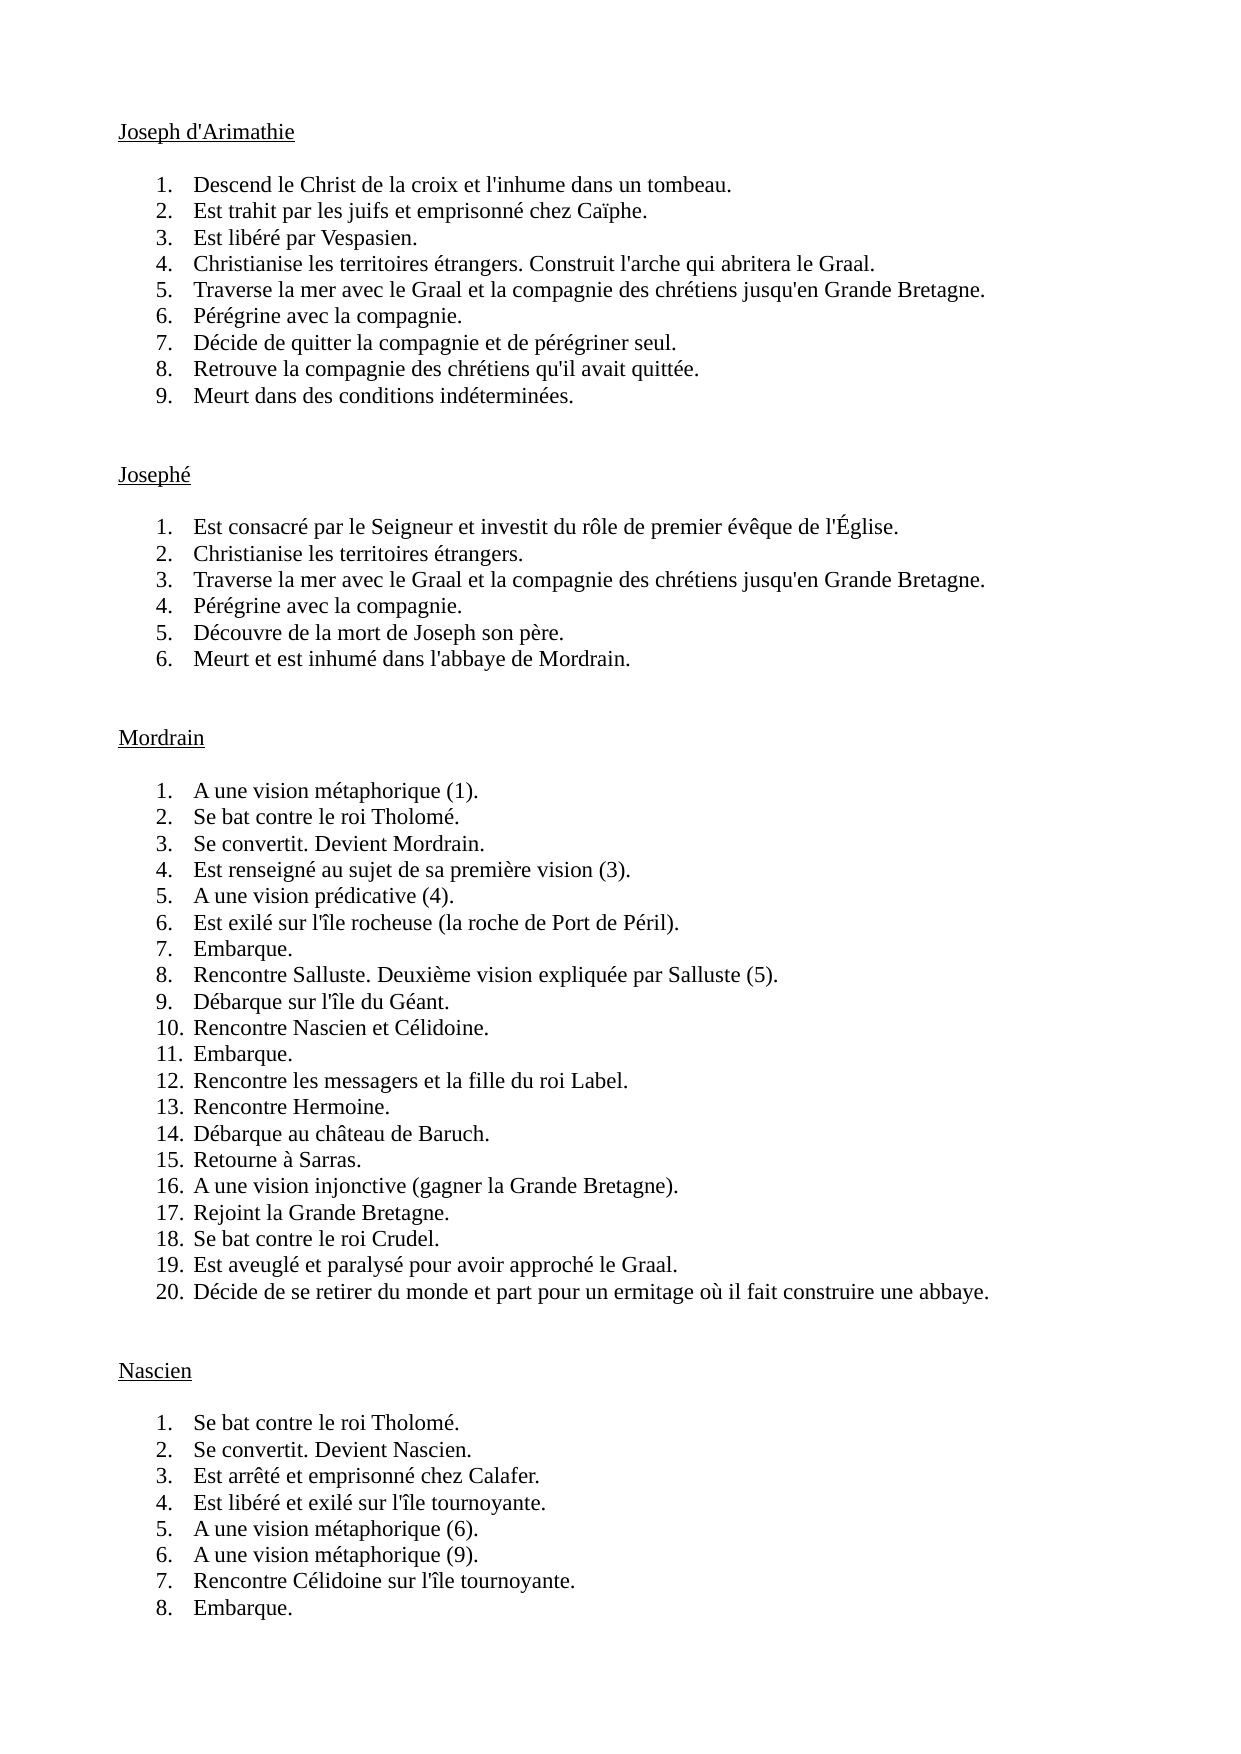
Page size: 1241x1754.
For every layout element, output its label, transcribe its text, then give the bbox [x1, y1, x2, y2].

list A une vision métaphorique (9). [156, 1541, 1122, 1568]
list A une vision injonctive (gagner la Grande Bretagne). [156, 1172, 1122, 1199]
list Rencontre Salluste. Deuxième vision expliquée par Salluste (5). [156, 961, 1122, 988]
list Rejoint la Grande Bretagne. [156, 1199, 1122, 1225]
list Est consacré par le Seigneur et investit du rôle de premier évêque de l'Église. [156, 513, 1122, 540]
list Se convertit. Devient Mordrain. [156, 830, 1122, 856]
list Décide de se retirer du monde et part pour un ermitage où il fait construire une abbaye. [156, 1278, 1122, 1304]
list Christianise les territoires étrangers. Construit l'arche qui abritera le Graal. [156, 250, 1122, 276]
list Est trahit par les juifs et emprisonné chez Caïphe. [156, 197, 1122, 223]
list Rencontre les messagers et la fille du roi Label. [156, 1067, 1122, 1093]
list Est libéré et exilé sur l'île tournoyante. [156, 1488, 1122, 1515]
list Débarque sur l'île du Géant. [156, 988, 1122, 1014]
list A une vision métaphorique (1). [156, 777, 1122, 803]
list Traverse la mer avec le Graal et la compagnie des chrétiens jusqu'en Grande Bretagne. [156, 276, 1122, 303]
list Rencontre Hermoine. [156, 1093, 1122, 1119]
list Rencontre Nascien et Célidoine. [156, 1014, 1122, 1041]
list Décide de quitter la compagnie et de pérégriner seul. [156, 329, 1122, 355]
list Retrouve la compagnie des chrétiens qu'il avait quittée. [156, 355, 1122, 382]
list Est renseigné au sujet de sa première vision (3). [156, 856, 1122, 882]
list Est aveuglé et paralysé pour avoir approché le Graal. [156, 1251, 1122, 1278]
list Est arrêté et emprisonné chez Calafer. [156, 1462, 1122, 1488]
list Débarque au château de Baruch. [156, 1119, 1122, 1146]
list Embarque. [156, 935, 1122, 961]
list Pérégrine avec la compagnie. [156, 592, 1122, 619]
list Rencontre Célidoine sur l'île tournoyante. [156, 1568, 1122, 1594]
text Mordrain [118, 724, 1122, 751]
list Traverse la mer avec le Graal et la compagnie des chrétiens jusqu'en Grande Bretagne. [156, 566, 1122, 592]
list A une vision métaphorique (6). [156, 1515, 1122, 1541]
list Embarque. [156, 1594, 1122, 1620]
list Se bat contre le roi Tholomé. [156, 1409, 1122, 1436]
list Embarque. [156, 1041, 1122, 1067]
text Nascien [118, 1357, 1122, 1383]
list Est libéré par Vespasien. [156, 223, 1122, 250]
list Descend le Christ de la croix et l'inhume dans un tombeau. [156, 171, 1122, 197]
list Se bat contre le roi Tholomé. [156, 803, 1122, 830]
list Se bat contre le roi Crudel. [156, 1225, 1122, 1251]
list Se convertit. Devient Nascien. [156, 1436, 1122, 1462]
list Pérégrine avec la compagnie. [156, 303, 1122, 329]
list Est exilé sur l'île rocheuse (la roche de Port de Péril). [156, 909, 1122, 935]
list A une vision prédicative (4). [156, 882, 1122, 909]
list Meurt dans des conditions indéterminées. [156, 382, 1122, 408]
text Joseph d'Arimathie [118, 118, 1122, 144]
list Meurt et est inhumé dans l'abbaye de Mordrain. [156, 645, 1122, 672]
list Découvre de la mort de Joseph son père. [156, 619, 1122, 645]
list Christianise les territoires étrangers. [156, 540, 1122, 566]
text Josephé [118, 461, 1122, 487]
list Retourne à Sarras. [156, 1146, 1122, 1172]
